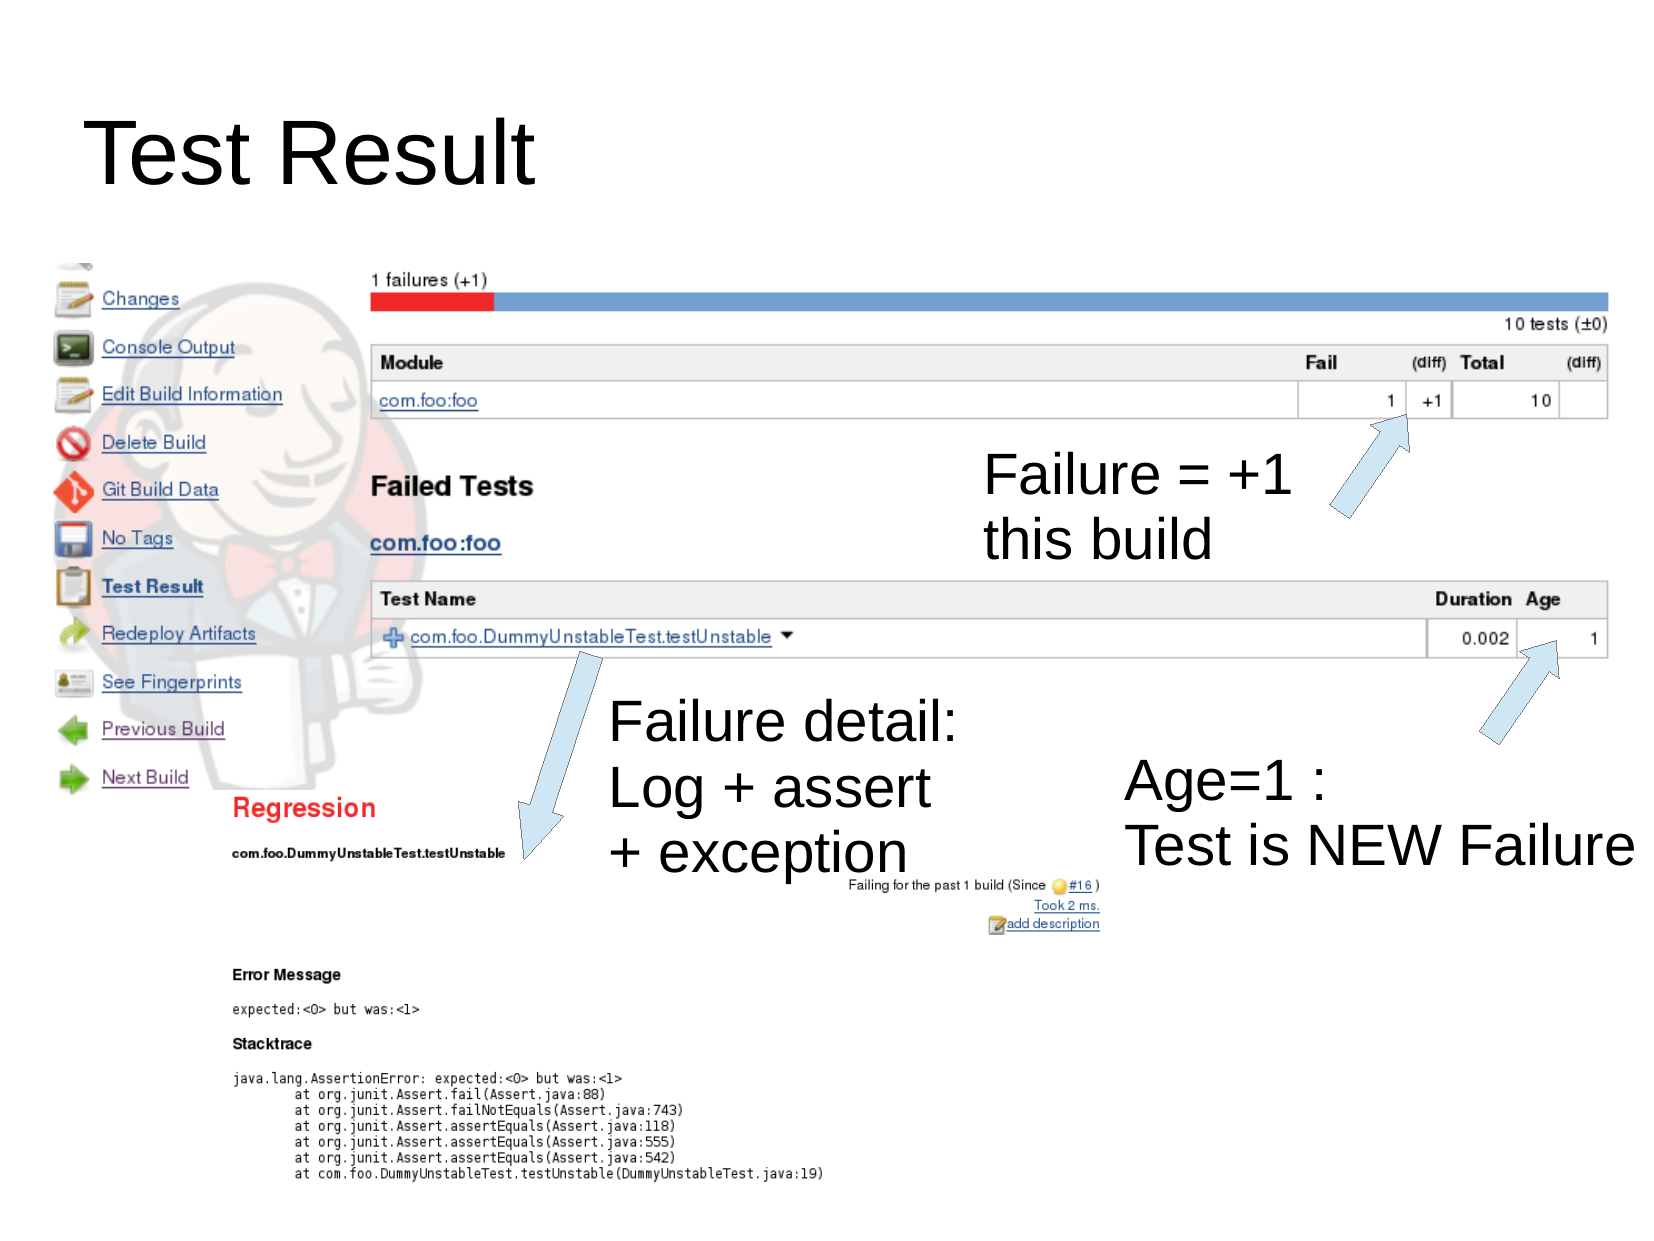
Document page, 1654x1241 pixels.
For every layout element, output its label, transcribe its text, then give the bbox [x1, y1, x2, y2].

text_box Failure = +1 this build [968, 434, 1310, 580]
title Test Result [82, 49, 1571, 257]
text_box Failure detail: Log + assert + exception [594, 681, 975, 892]
picture [52, 263, 1618, 1183]
text_box [518, 651, 603, 860]
text_box [1479, 640, 1560, 740]
text_box Age=1 : Test is NEW Failure [1110, 740, 1652, 886]
text_box [1329, 414, 1410, 519]
